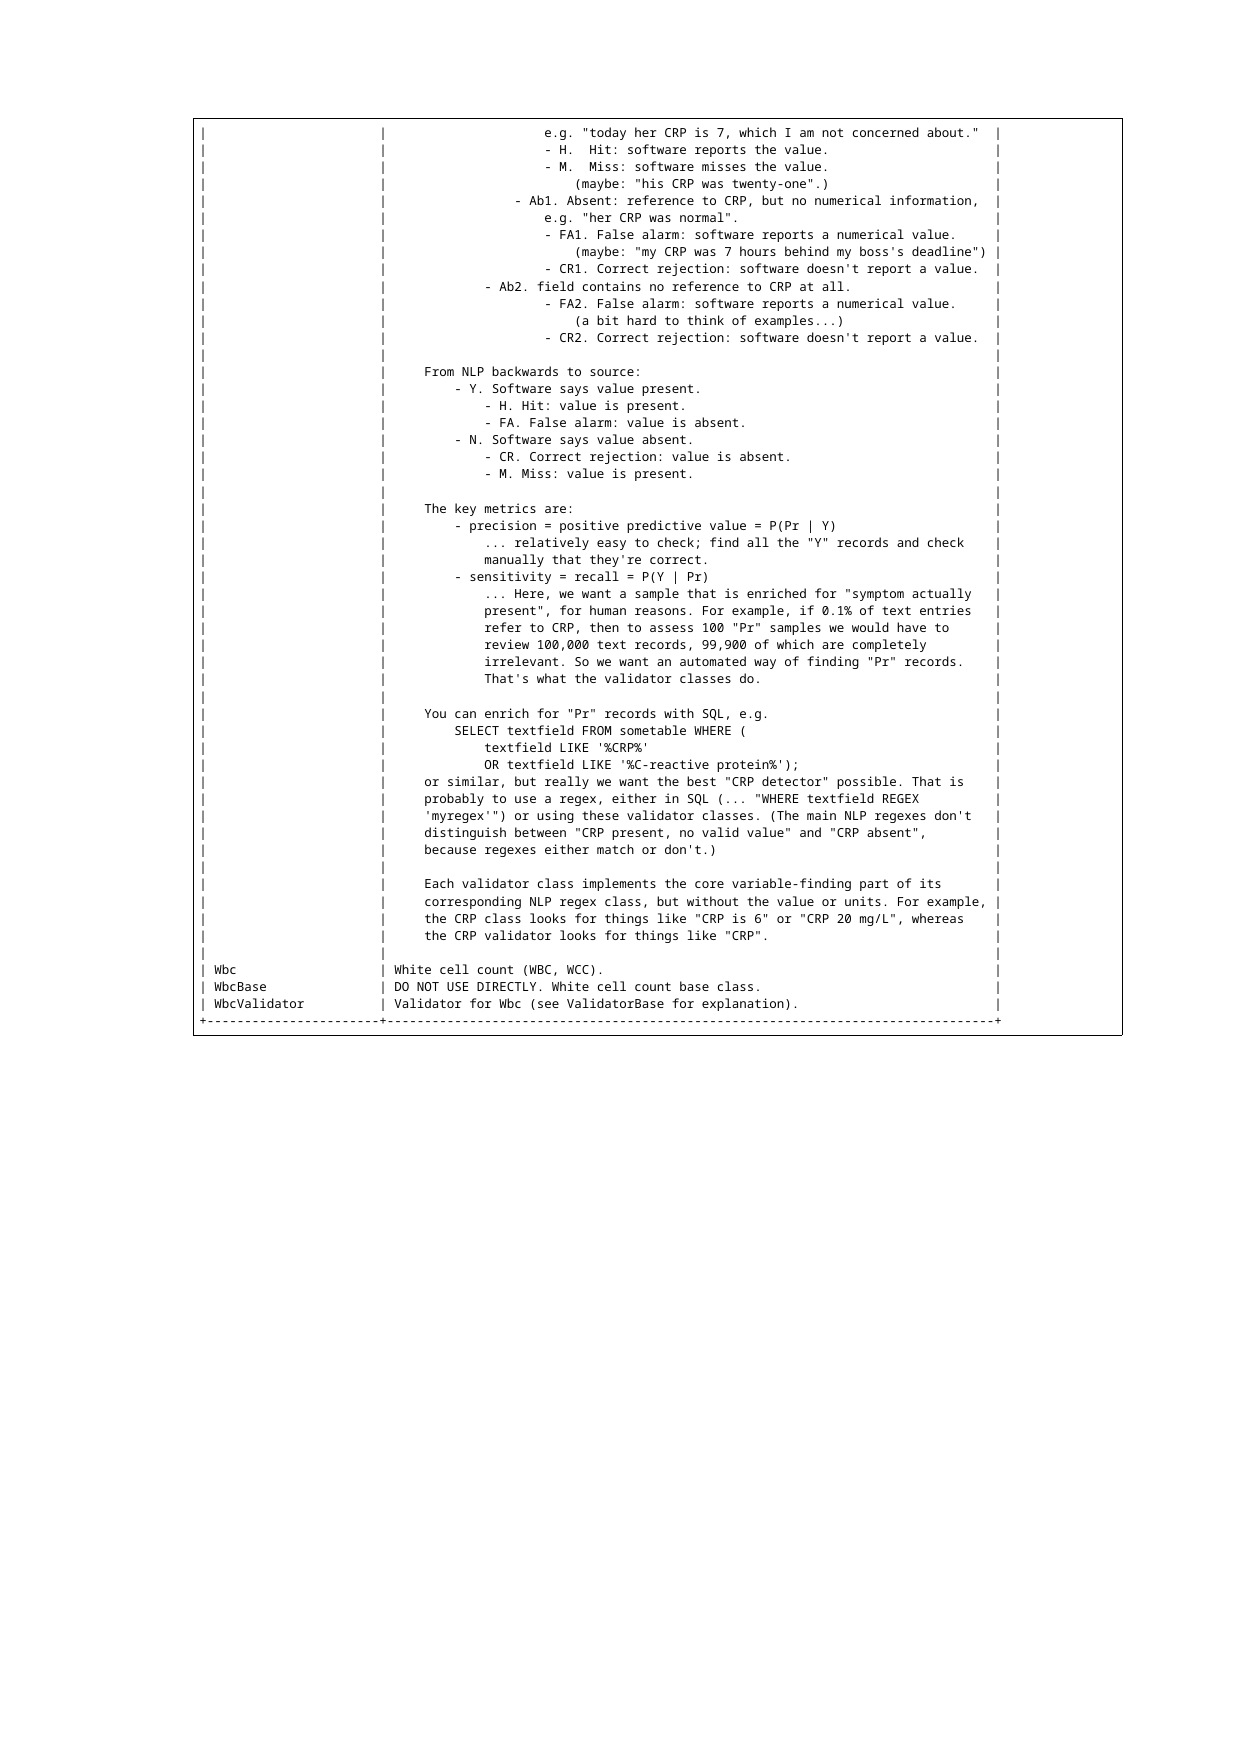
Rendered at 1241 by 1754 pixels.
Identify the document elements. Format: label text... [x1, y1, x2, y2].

table_header | | e.g. "today her CRP is 7, which I am not concerned about." | | | - H. Hit: software reports the value. | | | - M. Miss: software misses the value. | | | (maybe: "his CRP was twenty-one".) | | | - Ab1. Absent: reference to CRP, but no numerical information, | | | e.g. "her CRP was normal". | | | - FA1. False alarm: software reports a numerical value. | | | (maybe: "my CRP was 7 hours behind my boss's deadline") | | | - CR1. Correct rejection: software doesn't report a value. | | | - Ab2. field contains no reference to CRP at all. | | | - FA2. False alarm: software reports a numerical value. | | | (a bit hard to think of examples...) | | | - CR2. Correct rejection: software doesn't report a value. | | | | | | From NLP backwards to source: | | | - Y. Software says value present. | | | - H. Hit: value is present. | | | - FA. False alarm: value is absent. | | | - N. Software says value absent. | | | - CR. Correct rejection: value is absent. | | | - M. Miss: value is present. | | | | | | The key metrics are: | | | - precision = positive predictive value = P(Pr | Y) | | | ... relatively easy to check; find all the "Y" records and check | | | manually that they're correct. | | | - sensitivity = recall = P(Y | Pr) | | | ... Here, we want a sample that is enriched for "symptom actually | | | present", for human reasons. For example, if 0.1% of text entries | | | refer to CRP, then to assess 100 "Pr" samples we would have to | | | review 100,000 text records, 99,900 of which are completely | | | irrelevant. So we want an automated way of finding "Pr" records. | | | That's what the validator classes do. | | | | | | You can enrich for "Pr" records with SQL, e.g. | | | SELECT textfield FROM sometable WHERE ( | | | textfield LIKE '%CRP%' | | | OR textfield LIKE '%C-reactive protein%'); | | | or similar, but really we want the best "CRP detector" possible. That is | | | probably to use a regex, either in SQL (... "WHERE textfield REGEX | | | 'myregex'") or using these validator classes. (The main NLP regexes don't | | | distinguish between "CRP present, no valid value" and "CRP absent", | | | because regexes either match or don't.) | | | | | | Each validator class implements the core variable-finding part of its | | | corresponding NLP regex class, but without the value or units. For example, | | | the CRP class looks for things like "CRP is 6" or "CRP 20 mg/L", whereas | | | the CRP validator looks for things like "CRP". | | | | | Wbc | White cell count (WBC, WCC). | | WbcBase | DO NOT USE DIRECTLY. White cell count base class. | | WbcValidator | Validator for Wbc (see ValidatorBase for explanation). | +-----------------------+---------------------------------------------------------------------------------+ [194, 119, 1122, 1035]
